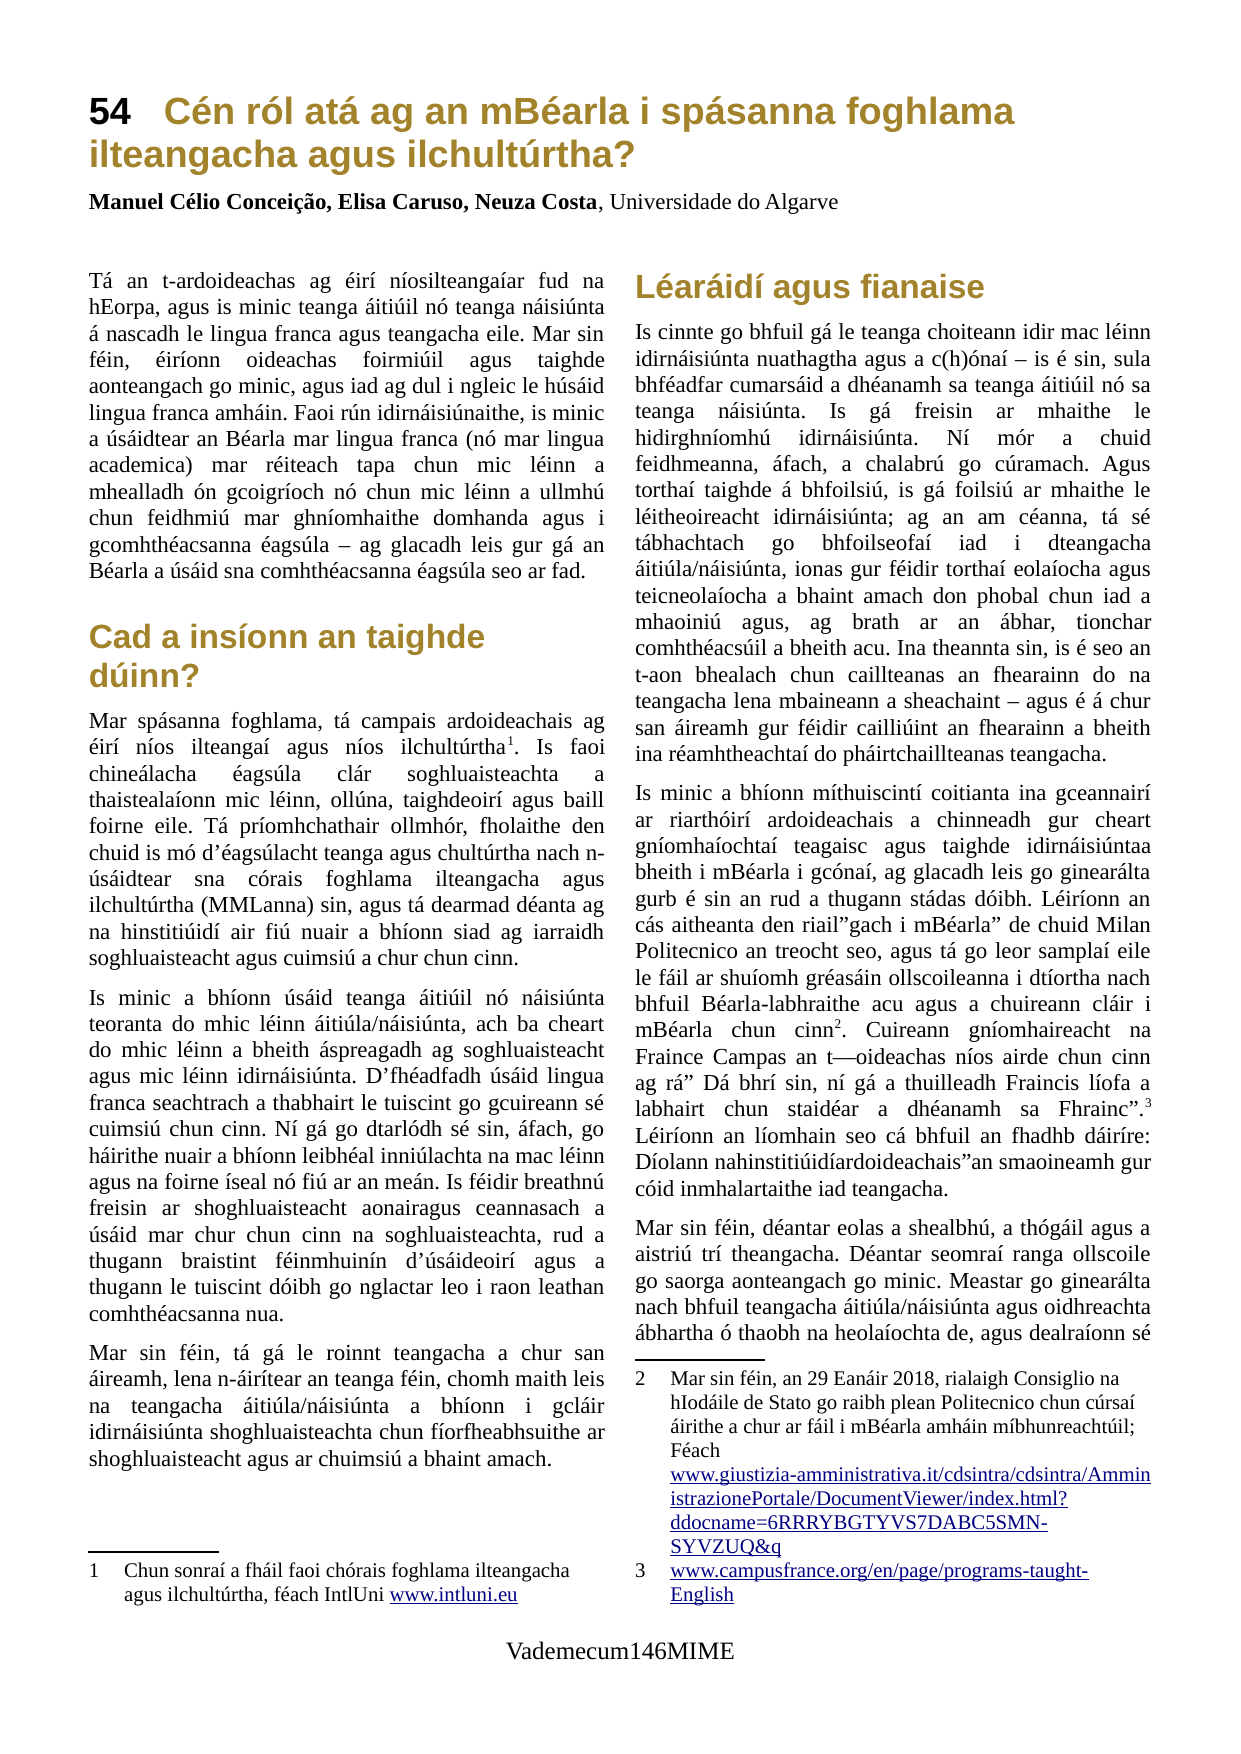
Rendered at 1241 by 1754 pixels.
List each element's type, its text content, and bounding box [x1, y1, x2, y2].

text Chun sonraí a fháil faoi chórais foghlama ilteangacha agus ilchultúrtha, féach IntlUni www.intluni.eu [88, 1558, 605, 1606]
subtitle Léaráidí agus fianaise [635, 267, 1152, 306]
text Mar spásanna foghlama, tá campais ardoideachais ag éirí níos ilteangaí agus níos ilchultúrtha. Is faoi chineálacha éagsúla clár soghluaisteachta a thaistealaíonn mic léinn, ollúna, taighdeoirí agus baill foirne eile. Tá príomhchathair ollmhór, fholaithe den chuid is mó d’éagsúlacht teanga agus chultúrtha nach n-úsáidtear sna córais foghlama ilteangacha agus ilchultúrtha (MMLanna) sin, agus tá dearmad déanta ag na hinstitiúidí air fiú nuair a bhíonn siad ag iarraidh soghluaisteacht agus cuimsiú a chur chun cinn. [88, 707, 605, 971]
text Is minic a bhíonn míthuiscintí coitianta ina gceannairí ar riarthóirí ardoideachais a chinneadh gur cheart gníomhaíochtaí teagaisc agus taighde idirnáisiúntaa bheith i mBéarla i gcónaí, ag glacadh leis go ginearálta gurb é sin an rud a thugann stádas dóibh. Léiríonn an cás aitheanta den riail”gach i mBéarla” de chuid Milan Politecnico an treocht seo, agus tá go leor samplaí eile le fáil ar shuíomh gréasáin ollscoileanna i dtíortha nach bhfuil Béarla-labhraithe acu agus a chuireann cláir i mBéarla chun cinn. Cuireann gníomhaireacht na Fraince Campas an t—oideachas níos airde chun cinn ag rá” Dá bhrí sin, ní gá a thuilleadh Fraincis líofa a labhairt chun staidéar a dhéanamh sa Fhrainc”. Léiríonn an líomhain seo cá bhfuil an fhadhb dáiríre: Díolann nahinstitiúidíardoideachais”an smaoineamh gur cóid inmhalartaithe iad teangacha. [635, 779, 1152, 1201]
text Is cinnte go bhfuil gá le teanga choiteann idir mac léinn idirnáisiúnta nuathagtha agus a c(h)ónaí – is é sin, sula bhféadfar cumarsáid a dhéanamh sa teanga áitiúil nó sa teanga náisiúnta. Is gá freisin ar mhaithe le hidirghníomhú idirnáisiúnta. Ní mór a chuid feidhmeanna, áfach, a chalabrú go cúramach. Agus torthaí taighde á bhfoilsiú, is gá foilsiú ar mhaithe le léitheoireacht idirnáisiúnta; ag an am céanna, tá sé tábhachtach go bhfoilseofaí iad i dteangacha áitiúla/náisiúnta, ionas gur féidir torthaí eolaíocha agus teicneolaíocha a bhaint amach don phobal chun iad a mhaoiniú agus, ag brath ar an ábhar, tionchar comhthéacsúil a bheith acu. Ina theannta sin, is é seo an t-aon bhealach chun caillteanas an fhearainn do na teangacha lena mbaineann a sheachaint – agus é á chur san áireamh gur féidir cailliúint an fhearainn a bheith ina réamhtheachtaí do pháirtchaillteanas teangacha. [635, 318, 1152, 766]
text Mar sin féin, an 29 Eanáir 2018, rialaigh Consiglio na hIodáile de Stato go raibh plean Politecnico chun cúrsaí áirithe a chur ar fáil i mBéarla amháin míbhunreachtúil; Féach www.giustizia-amministrativa.it/cdsintra/cdsintra/AmministrazionePortale/DocumentViewer/index.html?ddocname=6RRRYBGTYVS7DABC5SMN-SYVZUQ&q [635, 1366, 1152, 1558]
text Is minic a bhíonn úsáid teanga áitiúil nó náisiúnta teoranta do mhic léinn áitiúla/náisiúnta, ach ba cheart do mhic léinn a bheith áspreagadh ag soghluaisteacht agus mic léinn idirnáisiúnta. D’fhéadfadh úsáid lingua franca seachtrach a thabhairt le tuiscint go gcuireann sé cuimsiú chun cinn. Ní gá go dtarlódh sé sin, áfach, go háirithe nuair a bhíonn leibhéal inniúlachta na mac léinn agus na foirne íseal nó fiú ar an meán. Is féidir breathnú freisin ar shoghluaisteacht aonairagus ceannasach a úsáid mar chur chun cinn na soghluaisteachta, rud a thugann braistint féinmhuinín d’úsáideoirí agus a thugann le tuiscint dóibh go nglactar leo i raon leathan comhthéacsanna nua. [88, 983, 605, 1326]
text Manuel Célio Conceição, Elisa Caruso, Neuza Costa, Universidade do Algarve [88, 188, 1152, 215]
text www.campusfrance.org/en/page/programs-taught-English [635, 1558, 1152, 1606]
subtitle Cén ról atá ag an mBéarla i spásanna foghlama ilteangacha agus ilchultúrtha? [88, 88, 1152, 176]
text Mar sin féin, déantar eolas a shealbhú, a thógáil agus a aistriú trí theangacha. Déantar seomraí ranga ollscoile go saorga aonteangach go minic. Meastar go ginearálta nach bhfuil teangacha áitiúla/náisiúnta agus oidhreachta ábhartha ó thaobh na heolaíochta de, agus dealraíonn sé [635, 1214, 1152, 1346]
subtitle Cad a insíonn an taighde dúinn? [88, 617, 605, 694]
text Tá an t-ardoideachas ag éirí níosilteangaíar fud na hEorpa, agus is minic teanga áitiúil nó teanga náisiúnta á nascadh le lingua franca agus teangacha eile. Mar sin féin, éiríonn oideachas foirmiúil agus taighde aonteangach go minic, agus iad ag dul i ngleic le húsáid lingua franca amháin. Faoi rún idirnáisiúnaithe, is minic a úsáidtear an Béarla mar lingua franca (nó mar lingua academica) mar réiteach tapa chun mic léinn a mhealladh ón gcoigríoch nó chun mic léinn a ullmhú chun feidhmiú mar ghníomhaithe domhanda agus i gcomhthéacsanna éagsúla – ag glacadh leis gur gá an Béarla a úsáid sna comhthéacsanna éagsúla seo ar fad. [88, 267, 605, 583]
text Mar sin féin, tá gá le roinnt teangacha a chur san áireamh, lena n-áirítear an teanga féin, chomh maith leis na teangacha áitiúla/náisiúnta a bhíonn i gcláir idirnáisiúnta shoghluaisteachta chun fíorfheabhsuithe ar shoghluaisteacht agus ar chuimsiú a bhaint amach. [88, 1339, 605, 1471]
